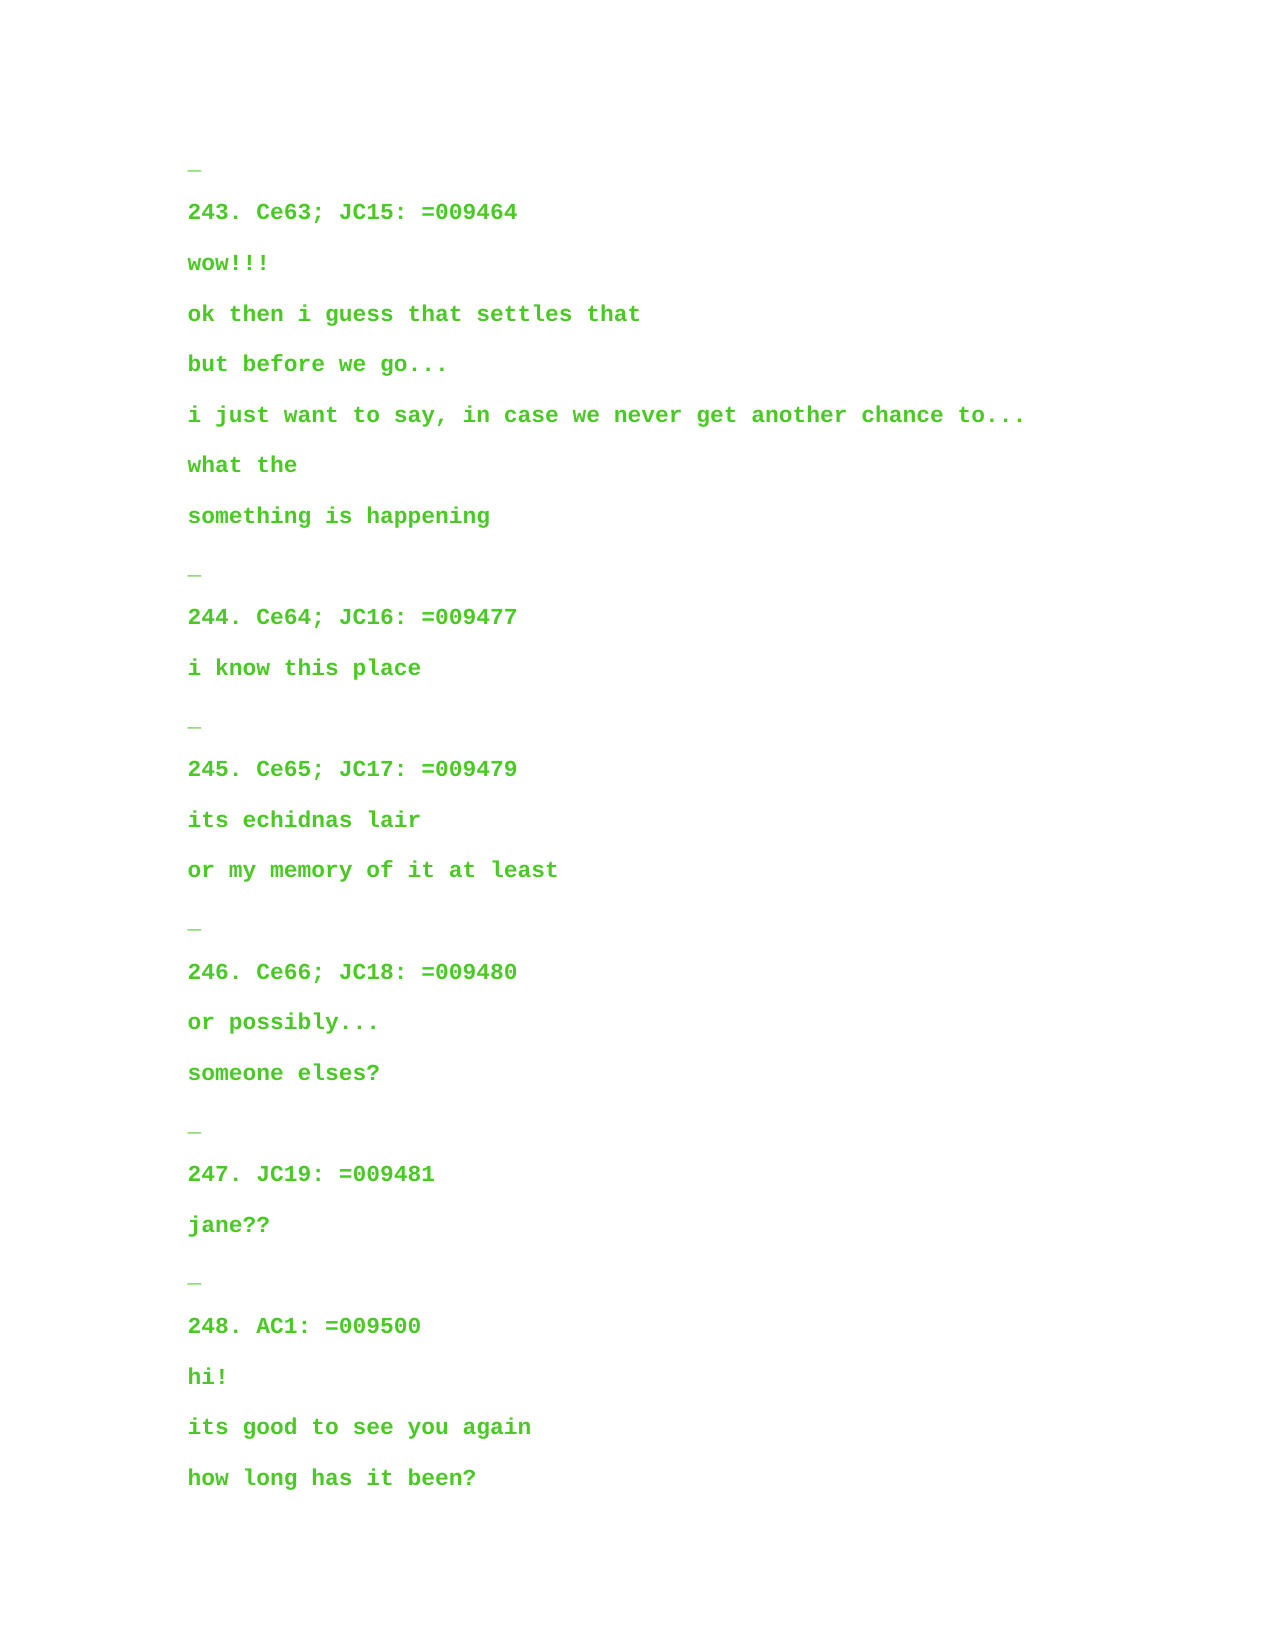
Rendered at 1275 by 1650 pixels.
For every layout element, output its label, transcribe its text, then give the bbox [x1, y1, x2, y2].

text or possibly... [187, 1011, 1087, 1037]
text _ [187, 1264, 1087, 1290]
text how long has it been? [187, 1466, 1087, 1492]
text 243. Ce63; JC15: =009464 [187, 201, 1087, 227]
text jane?? [187, 1213, 1087, 1239]
text 248. AC1: =009500 [187, 1314, 1087, 1340]
text 247. JC19: =009481 [187, 1162, 1087, 1188]
text _ [187, 150, 1087, 176]
text 245. Ce65; JC17: =009479 [187, 757, 1087, 783]
text its echidnas lair [187, 808, 1087, 834]
text _ [187, 1112, 1087, 1138]
text its good to see you again [187, 1416, 1087, 1442]
text _ [187, 555, 1087, 581]
text _ [187, 909, 1087, 935]
text 246. Ce66; JC18: =009480 [187, 960, 1087, 986]
text i know this place [187, 656, 1087, 682]
text 244. Ce64; JC16: =009477 [187, 606, 1087, 632]
text something is happening [187, 504, 1087, 530]
text _ [187, 707, 1087, 733]
text i just want to say, in case we never get another chance to... [187, 403, 1087, 429]
text someone elses? [187, 1061, 1087, 1087]
text wow!!! [187, 251, 1087, 277]
text what the [187, 454, 1087, 480]
text hi! [187, 1365, 1087, 1391]
text but before we go... [187, 352, 1087, 378]
text or my memory of it at least [187, 859, 1087, 885]
text ok then i guess that settles that [187, 302, 1087, 328]
